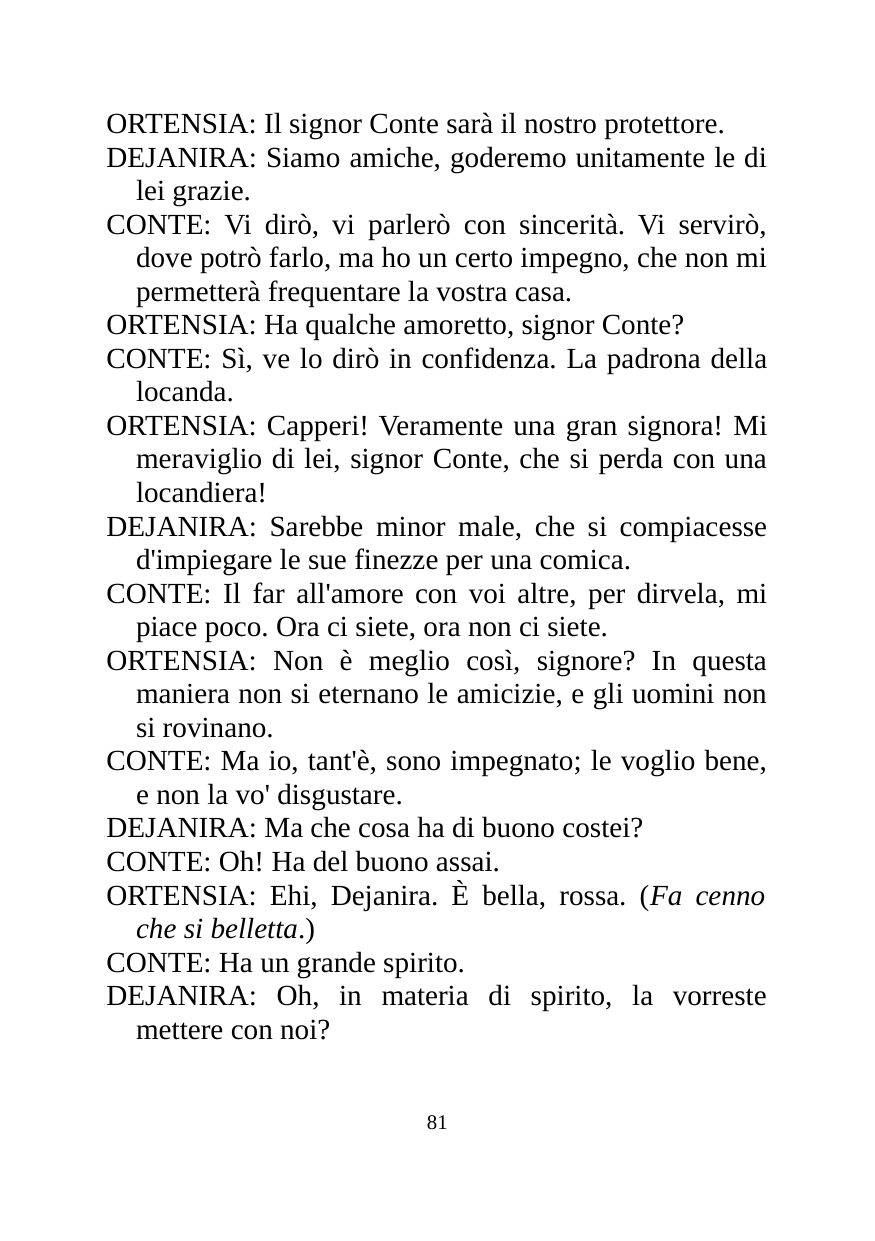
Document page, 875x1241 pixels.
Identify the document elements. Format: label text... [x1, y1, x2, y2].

text DEJANIRA: Siamo amiche, goderemo unitamente le di lei grazie. [106, 140, 768, 207]
text CONTE: Sì, ve lo dirò in confidenza. La padrona della locanda. [106, 341, 768, 408]
text ORTENSIA: Ha qualche amoretto, signor Conte? [106, 307, 768, 341]
text DEJANIRA: Sarebbe minor male, che si compiacesse d'impiegare le sue finezze per una comica. [106, 509, 768, 576]
text ORTENSIA: Il signor Conte sarà il nostro protettore. [106, 106, 768, 140]
text CONTE: Ma io, tant'è, sono impegnato; le voglio bene, e non la vo' disgustare. [106, 743, 768, 811]
text CONTE: Vi dirò, vi parlerò con sincerità. Vi servirò, dove potrò farlo, ma ho un certo impegno, che non mi permetterà frequentare la vostra casa. [106, 207, 768, 307]
text ORTENSIA: Ehi, Dejanira. È bella, rossa. (Fa cenno che si belletta.) [106, 878, 768, 945]
text ORTENSIA: Capperi! Veramente una gran signora! Mi meraviglio di lei, signor Conte, che si perda con una locandiera! [106, 408, 768, 509]
text DEJANIRA: Ma che cosa ha di buono costei? [106, 811, 768, 844]
text CONTE: Ha un grande spirito. [106, 945, 768, 978]
text CONTE: Il far all'amore con voi altre, per dirvela, mi piace poco. Ora ci siete, ora non ci siete. [106, 576, 768, 643]
text DEJANIRA: Oh, in materia di spirito, la vorreste mettere con noi? [106, 978, 768, 1045]
text ORTENSIA: Non è meglio così, signore? In questa maniera non si eternano le amicizie, e gli uomini non si rovinano. [106, 643, 768, 743]
text CONTE: Oh! Ha del buono assai. [106, 844, 768, 878]
